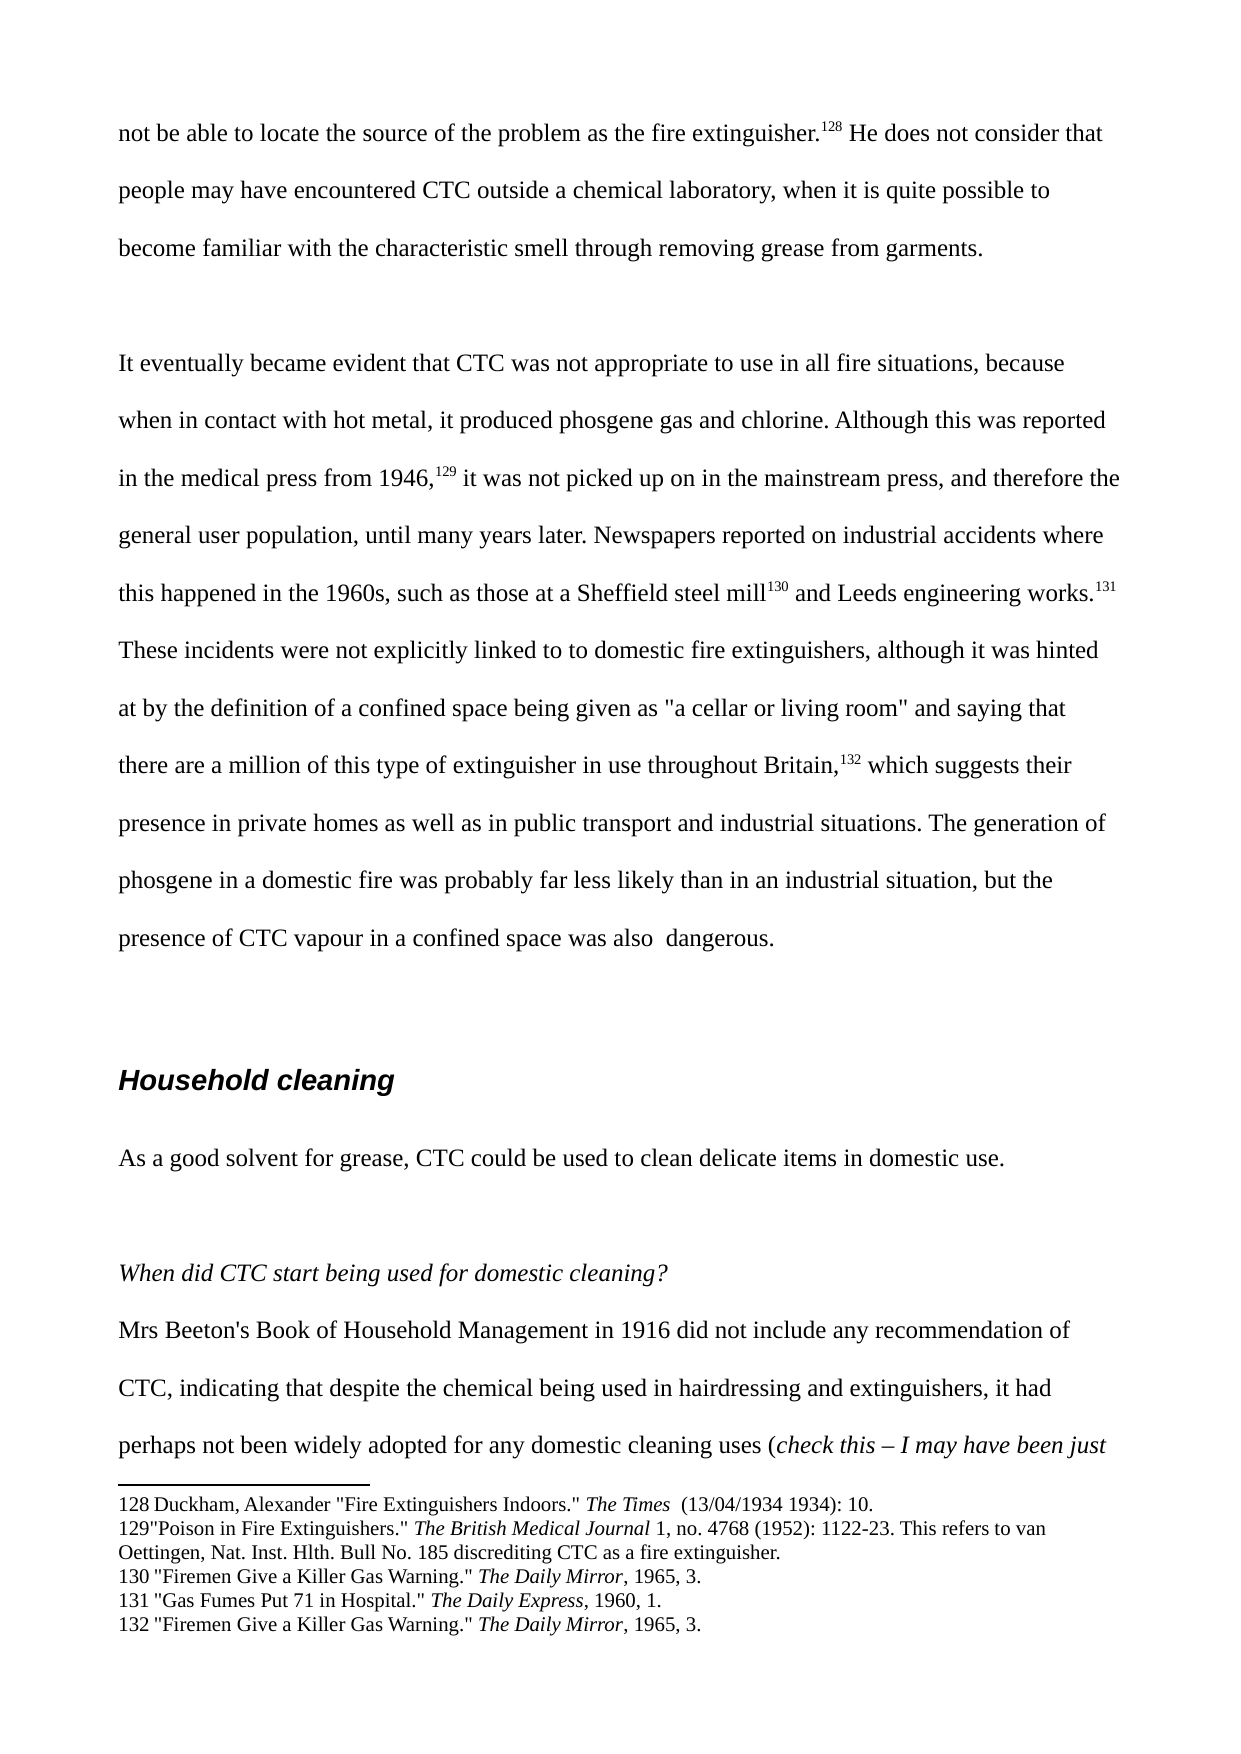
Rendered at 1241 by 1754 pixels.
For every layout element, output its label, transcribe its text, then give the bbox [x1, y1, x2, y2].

text It eventually became evident that CTC was not appropriate to use in all fire situations, because when in contact with hot metal, it produced phosgene gas and chlorine. Although this was reported in the medical press from 1946, it was not picked up on in the mainstream press, and therefore the general user population, until many years later. Newspapers reported on industrial accidents where this happened in the 1960s, such as those at a Sheffield steel mill and Leeds engineering works. These incidents were not explicitly linked to to domestic fire extinguishers, although it was hinted at by the definition of a confined space being given as "a cellar or living room" and saying that there are a million of this type of extinguisher in use throughout Britain, which suggests their presence in private homes as well as in public transport and industrial situations. The generation of phosgene in a domestic fire was probably far less likely than in an industrial situation, but the presence of CTC vapour in a confined space was also dangerous. [118, 348, 1122, 952]
text When did CTC start being used for domestic cleaning? [118, 1258, 1122, 1286]
text Duckham, Alexander "Fire Extinguishers Indoors." The Times (13/04/1934 1934): 10. [118, 1491, 1122, 1516]
text "Poison in Fire Extinguishers." The British Medical Journal 1, no. 4768 (1952): 1122-23. This refers to van Oettingen, Nat. Inst. Hlth. Bull No. 185 discrediting CTC as a fire extinguisher. [118, 1516, 1122, 1564]
subtitle Household cleaning [118, 1063, 1122, 1097]
text "Firemen Give a Killer Gas Warning." The Daily Mirror, 1965, 3. [118, 1612, 1122, 1636]
text Mrs Beeton's Book of Household Management in 1916 did not include any recommendation of CTC, indicating that despite the chemical being used in hairdressing and extinguishers, it had perhaps not been widely adopted for any domestic cleaning uses (check this – I may have been just [118, 1315, 1122, 1459]
text "Firemen Give a Killer Gas Warning." The Daily Mirror, 1965, 3. [118, 1564, 1122, 1588]
text As a good solvent for grease, CTC could be used to clean delicate items in domestic use. [118, 1143, 1122, 1171]
text not be able to locate the source of the problem as the fire extinguisher. He does not consider that people may have encountered CTC outside a chemical laboratory, when it is quite possible to become familiar with the characteristic smell through removing grease from garments. [118, 118, 1122, 262]
text "Gas Fumes Put 71 in Hospital." The Daily Express, 1960, 1. [118, 1588, 1122, 1612]
